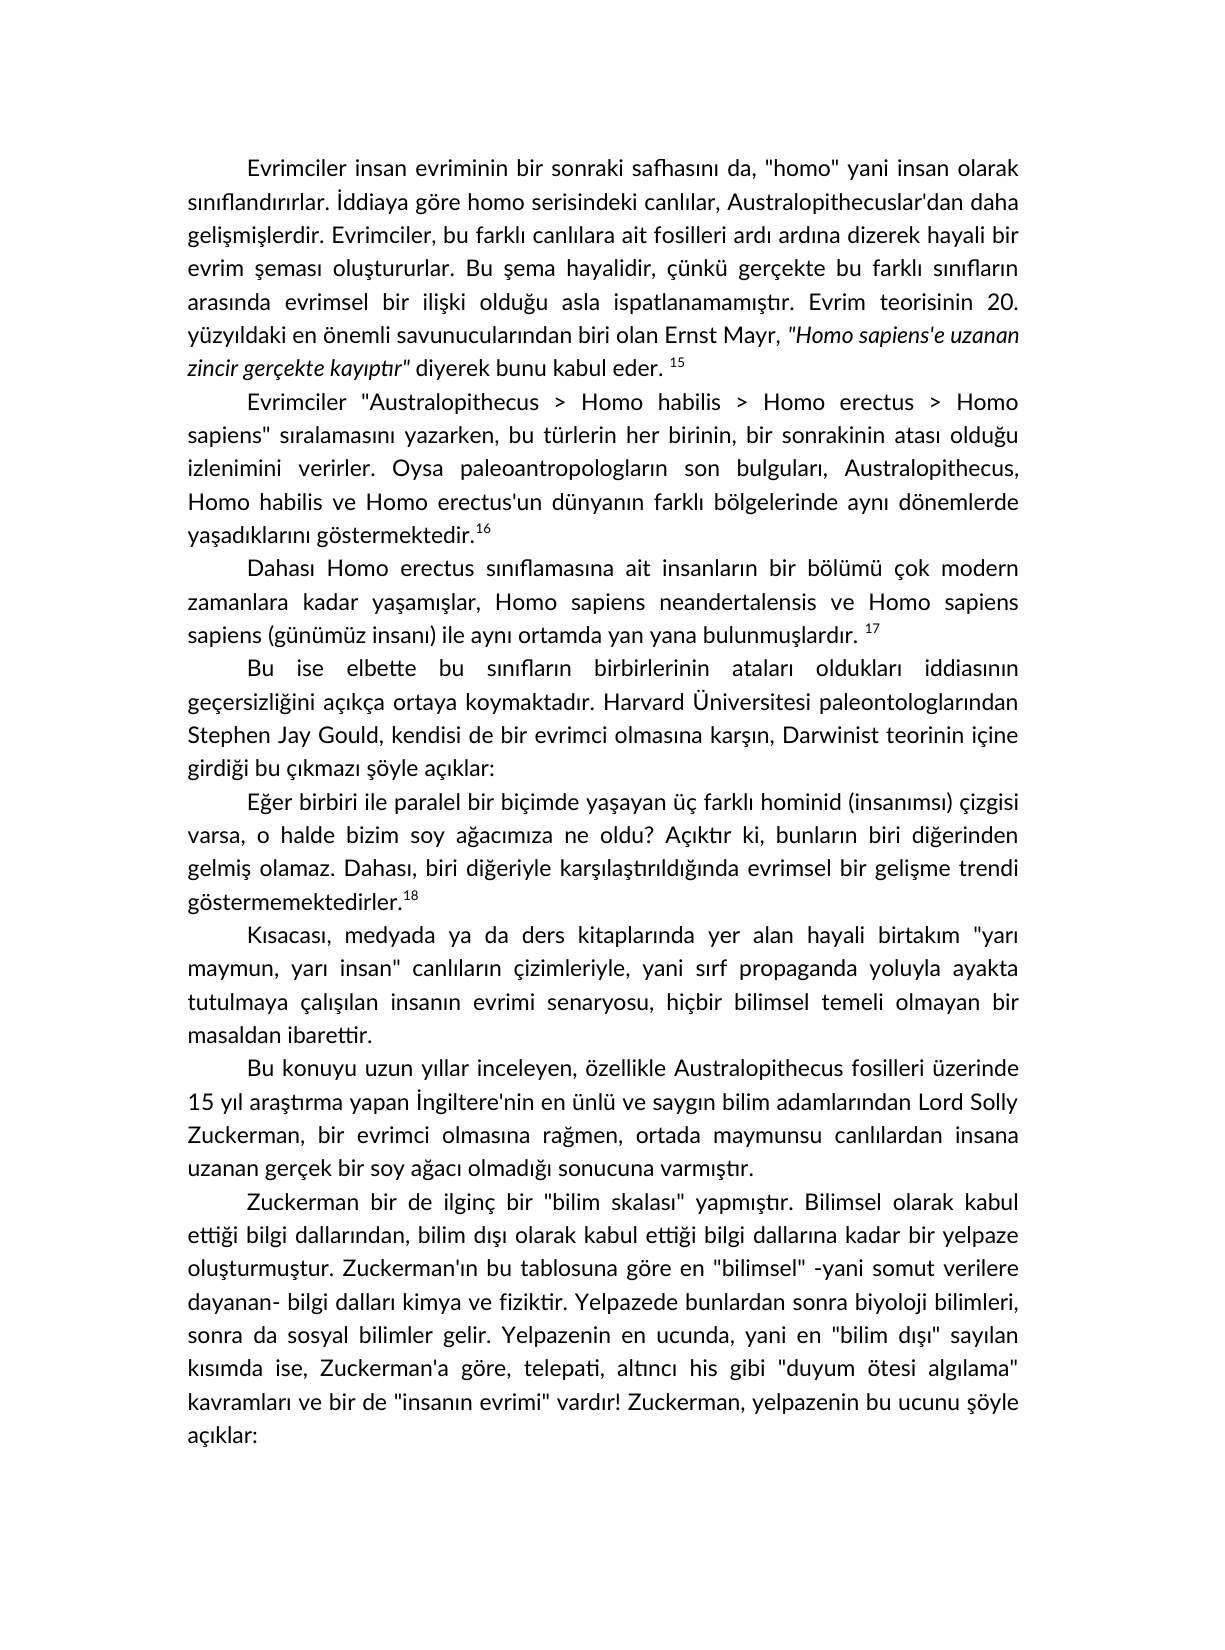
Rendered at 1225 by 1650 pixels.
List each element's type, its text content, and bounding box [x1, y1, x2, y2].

text Kısacası, medyada ya da ders kitaplarında yer alan hayali birtakım "yarı maymun, yarı insan" canlıların çizimleriyle, yani sırf propaganda yoluyla ayakta tutulmaya çalışılan insanın evrimi senaryosu, hiçbir bilimsel temeli olmayan bir masaldan ibarettir. [187, 917, 1020, 1050]
text Evrimciler "Australopithecus > Homo habilis > Homo erectus > Homo sapiens" sıralamasını yazarken, bu türlerin her birinin, bir sonrakinin atası olduğu izlenimini verirler. Oysa paleoantropologların son bulguları, Australopithecus, Homo habilis ve Homo erectus'un dünyanın farklı bölgelerinde aynı dönemlerde yaşadıklarını göstermektedir.16 [187, 383, 1020, 550]
text Bu konuyu uzun yıllar inceleyen, özellikle Australopithecus fosilleri üzerinde 15 yıl araştırma yapan İngiltere'nin en ünlü ve saygın bilim adamlarından Lord Solly Zuckerman, bir evrimci olmasına rağmen, ortada maymunsu canlılardan insana uzanan gerçek bir soy ağacı olmadığı sonucuna varmıştır. [187, 1050, 1020, 1183]
text Eğer birbiri ile paralel bir biçimde yaşayan üç farklı hominid (insanımsı) çizgisi varsa, o halde bizim soy ağacımıza ne oldu? Açıktır ki, bunların biri diğerinden gelmiş olamaz. Dahası, biri diğeriyle karşılaştırıldığında evrimsel bir gelişme trendi göstermemektedirler.18 [187, 783, 1020, 917]
text Dahası Homo erectus sınıflamasına ait insanların bir bölümü çok modern zamanlara kadar yaşamışlar, Homo sapiens neandertalensis ve Homo sapiens sapiens (günümüz insanı) ile aynı ortamda yan yana bulunmuşlardır. 17 [187, 550, 1020, 650]
text Zuckerman bir de ilginç bir "bilim skalası" yapmıştır. Bilimsel olarak kabul ettiği bilgi dallarından, bilim dışı olarak kabul ettiği bilgi dallarına kadar bir yelpaze oluşturmuştur. Zuckerman'ın bu tablosuna göre en "bilimsel" -yani somut verilere dayanan- bilgi dalları kimya ve fiziktir. Yelpazede bunlardan sonra biyoloji bilimleri, sonra da sosyal bilimler gelir. Yelpazenin en ucunda, yani en "bilim dışı" sayılan kısımda ise, Zuckerman'a göre, telepati, altıncı his gibi "duyum ötesi algılama" kavramları ve bir de "insanın evrimi" vardır! Zuckerman, yelpazenin bu ucunu şöyle açıklar: [187, 1183, 1020, 1450]
text Bu ise elbette bu sınıfların birbirlerinin ataları oldukları iddiasının geçersizliğini açıkça ortaya koymaktadır. Harvard Üniversitesi paleontologlarından Stephen Jay Gould, kendisi de bir evrimci olmasına karşın, Darwinist teorinin içine girdiği bu çıkmazı şöyle açıklar: [187, 650, 1020, 783]
text Evrimciler insan evriminin bir sonraki safhasını da, "homo" yani insan olarak sınıflandırırlar. İddiaya göre homo serisindeki canlılar, Australopithecuslar'dan daha gelişmişlerdir. Evrimciler, bu farklı canlılara ait fosilleri ardı ardına dizerek hayali bir evrim şeması oluştururlar. Bu şema hayalidir, çünkü gerçekte bu farklı sınıfların arasında evrimsel bir ilişki olduğu asla ispatlanamamıştır. Evrim teorisinin 20. yüzyıldaki en önemli savunucularından biri olan Ernst Mayr, "Homo sapiens'e uzanan zincir gerçekte kayıptır" diyerek bunu kabul eder. 15 [187, 150, 1020, 383]
